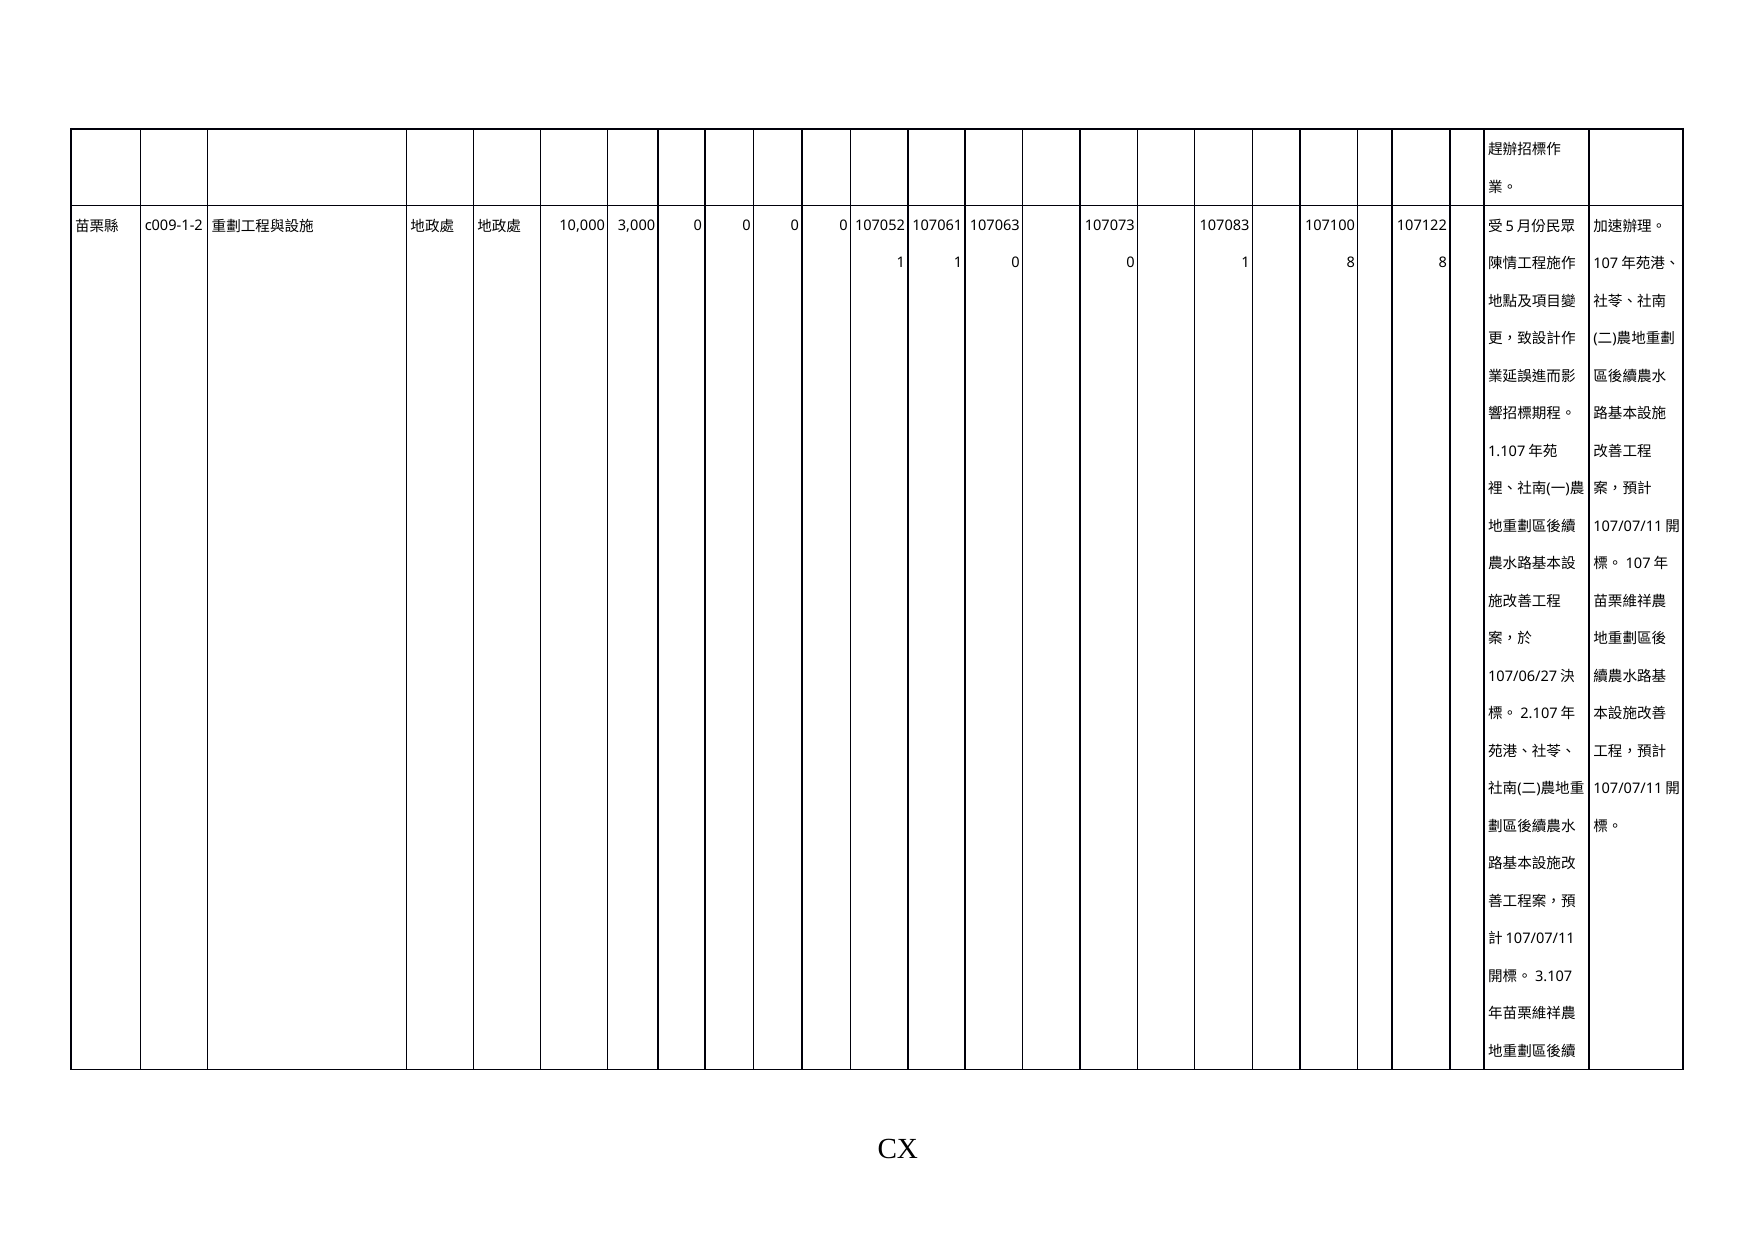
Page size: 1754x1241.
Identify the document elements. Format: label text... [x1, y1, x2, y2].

table_cell [1358, 206, 1391, 1068]
table_cell [1023, 206, 1079, 1068]
table_cell 苗栗縣 [72, 206, 140, 1068]
table_cell [1195, 130, 1252, 204]
table_cell 1070730 [1081, 206, 1137, 1068]
table_cell [608, 130, 657, 204]
table_cell [208, 130, 406, 204]
table_cell [1301, 130, 1357, 204]
table_cell 1070611 [909, 206, 964, 1068]
table_cell [1451, 206, 1483, 1068]
table_cell 1071228 [1393, 206, 1449, 1068]
table_cell 加速辦理。 107年苑港、社苓、社南(二)農地重劃區後續農水路基本設施改善工程案，預計107/07/11開標。 107年苗栗維祥農地重劃區後續農水路基本設施改善工程，預計107/07/11開標。 [1590, 206, 1682, 1068]
table_cell [1358, 130, 1391, 204]
table_cell [1451, 130, 1483, 204]
table_cell [1138, 130, 1194, 204]
table_cell 受5月份民眾陳情工程施作地點及項目變更，致設計作業延誤進而影響招標期程。 1.107年苑裡、社南(一)農地重劃區後續農水路基本設施改善工程案，於107/06/27決標。 2.107年苑港、社苓、社南(二)農地重劃區後續農水路基本設施改善工程案，預計107/07/11開標。 3.107年苗栗維祥農地重劃區後續 [1485, 206, 1588, 1068]
table_cell [754, 130, 801, 204]
table_cell [1138, 206, 1194, 1068]
table_cell [1081, 130, 1137, 204]
table_cell 1070831 [1195, 206, 1252, 1068]
table_cell 0 [803, 206, 850, 1068]
table_cell [851, 130, 907, 204]
table_cell [659, 130, 704, 204]
table_cell 0 [706, 206, 753, 1068]
table_cell [1393, 130, 1449, 204]
table_cell 3,000 [608, 206, 657, 1068]
table_cell [474, 130, 540, 204]
table_cell [407, 130, 473, 204]
table_cell [966, 130, 1022, 204]
table_cell 0 [659, 206, 704, 1068]
table_cell 1070630 [966, 206, 1022, 1068]
table_cell 趕辦招標作業。 [1485, 130, 1588, 204]
table_cell 10,000 [541, 206, 607, 1068]
table_cell 重劃工程與設施 [208, 206, 406, 1068]
table_cell [1590, 130, 1682, 204]
table_cell 地政處 [474, 206, 540, 1068]
table_cell [909, 130, 964, 204]
table_cell [141, 130, 207, 204]
table_cell 地政處 [407, 206, 473, 1068]
table_cell [1023, 130, 1079, 204]
table_cell [803, 130, 850, 204]
table_cell [72, 130, 140, 204]
table_cell c009-1-2 [141, 206, 207, 1068]
table_cell 1070521 [851, 206, 907, 1068]
table_cell 0 [754, 206, 801, 1068]
table_cell [1253, 206, 1299, 1068]
table_cell [706, 130, 753, 204]
table_cell [1253, 130, 1299, 204]
table_cell [541, 130, 607, 204]
table_cell 1071008 [1301, 206, 1357, 1068]
